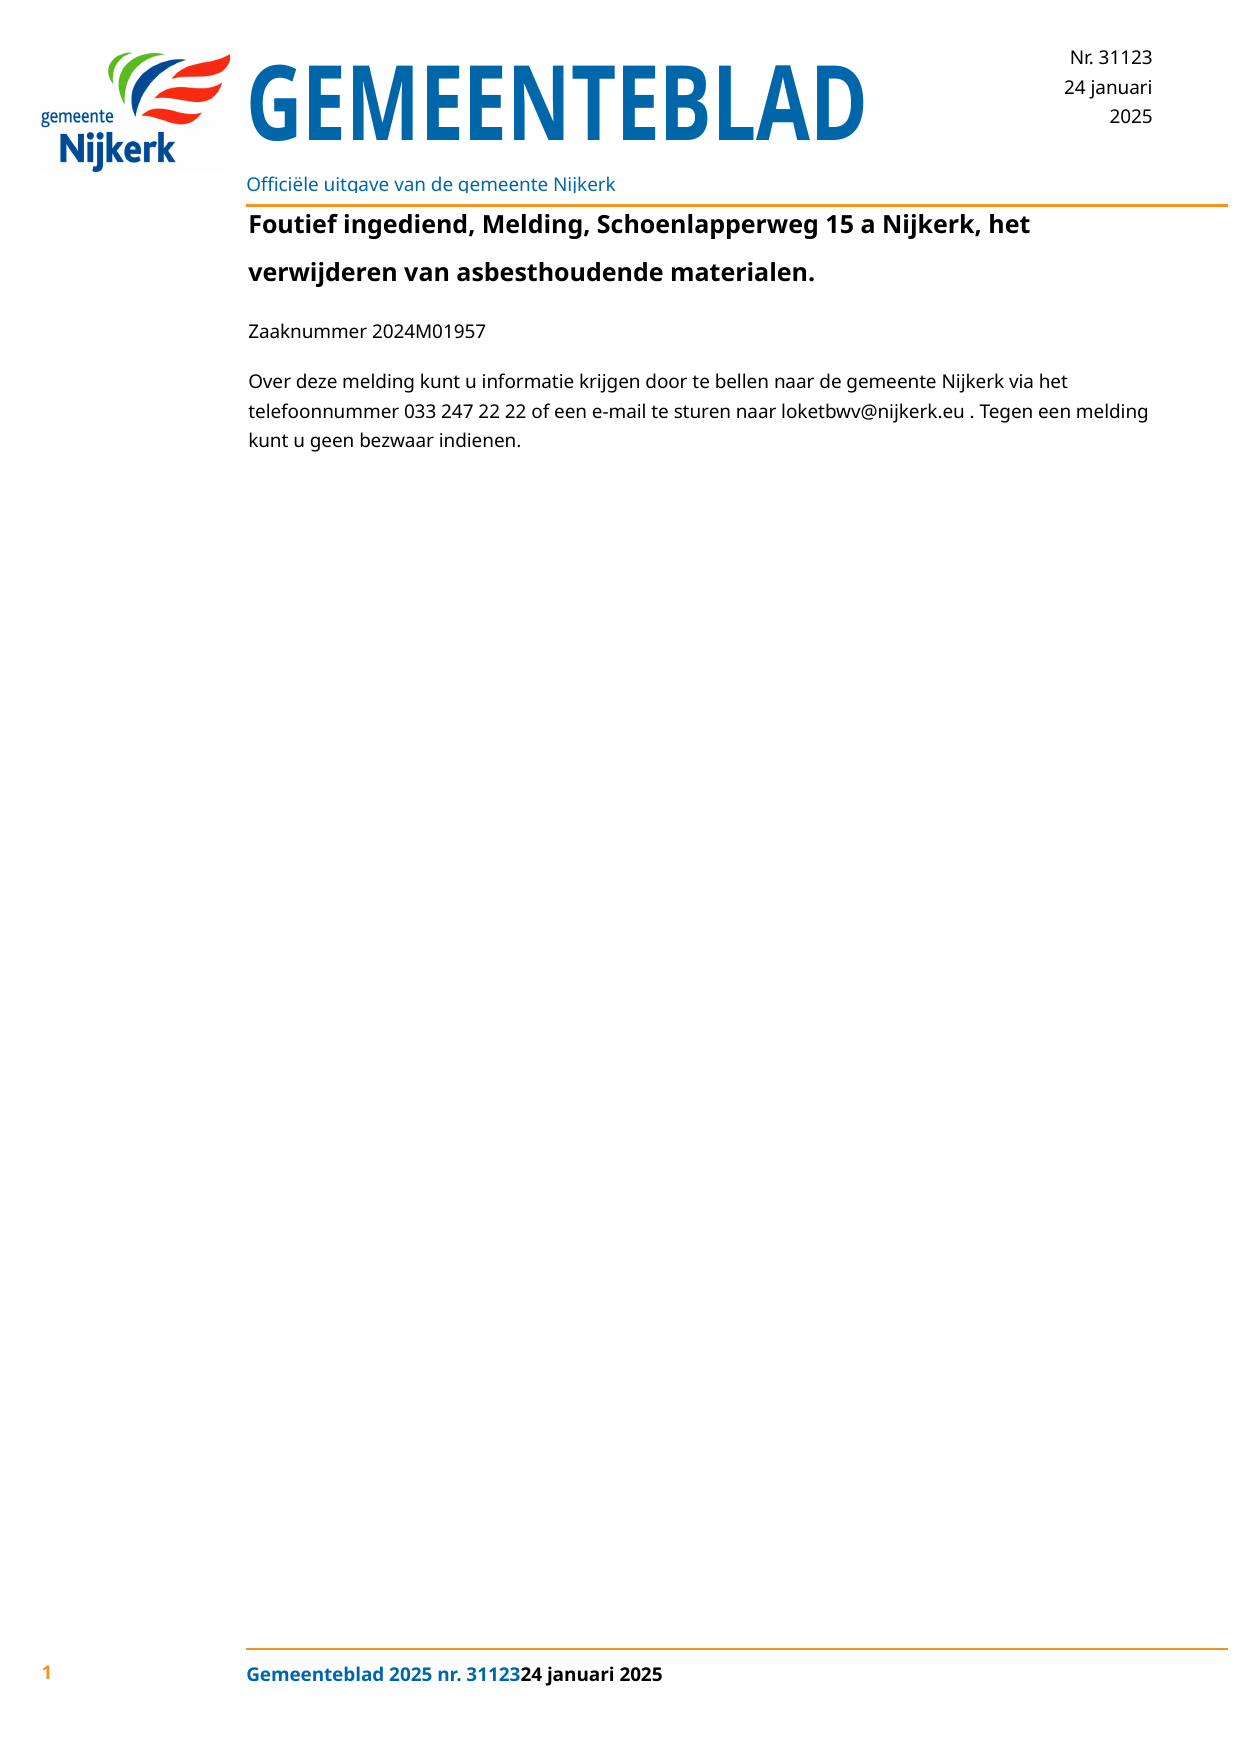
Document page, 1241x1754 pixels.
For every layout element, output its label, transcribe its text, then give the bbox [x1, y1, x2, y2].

picture [41, 47, 231, 172]
text Foutief ingediend, Melding, Schoenlapperweg 15 a Nijkerk, het verwijderen van asbesthoudende materialen. [248, 207, 1152, 288]
text Zaaknummer 2024M01957 [248, 318, 1152, 344]
text Over deze melding kunt u informatie krijgen door te bellen naar de gemeente Nijkerk via het telefoonnummer 033 247 22 22 of een e-mail te sturen naar loketbwv@nijkerk.eu . Tegen een melding kunt u geen bezwaar indienen. [248, 368, 1152, 453]
